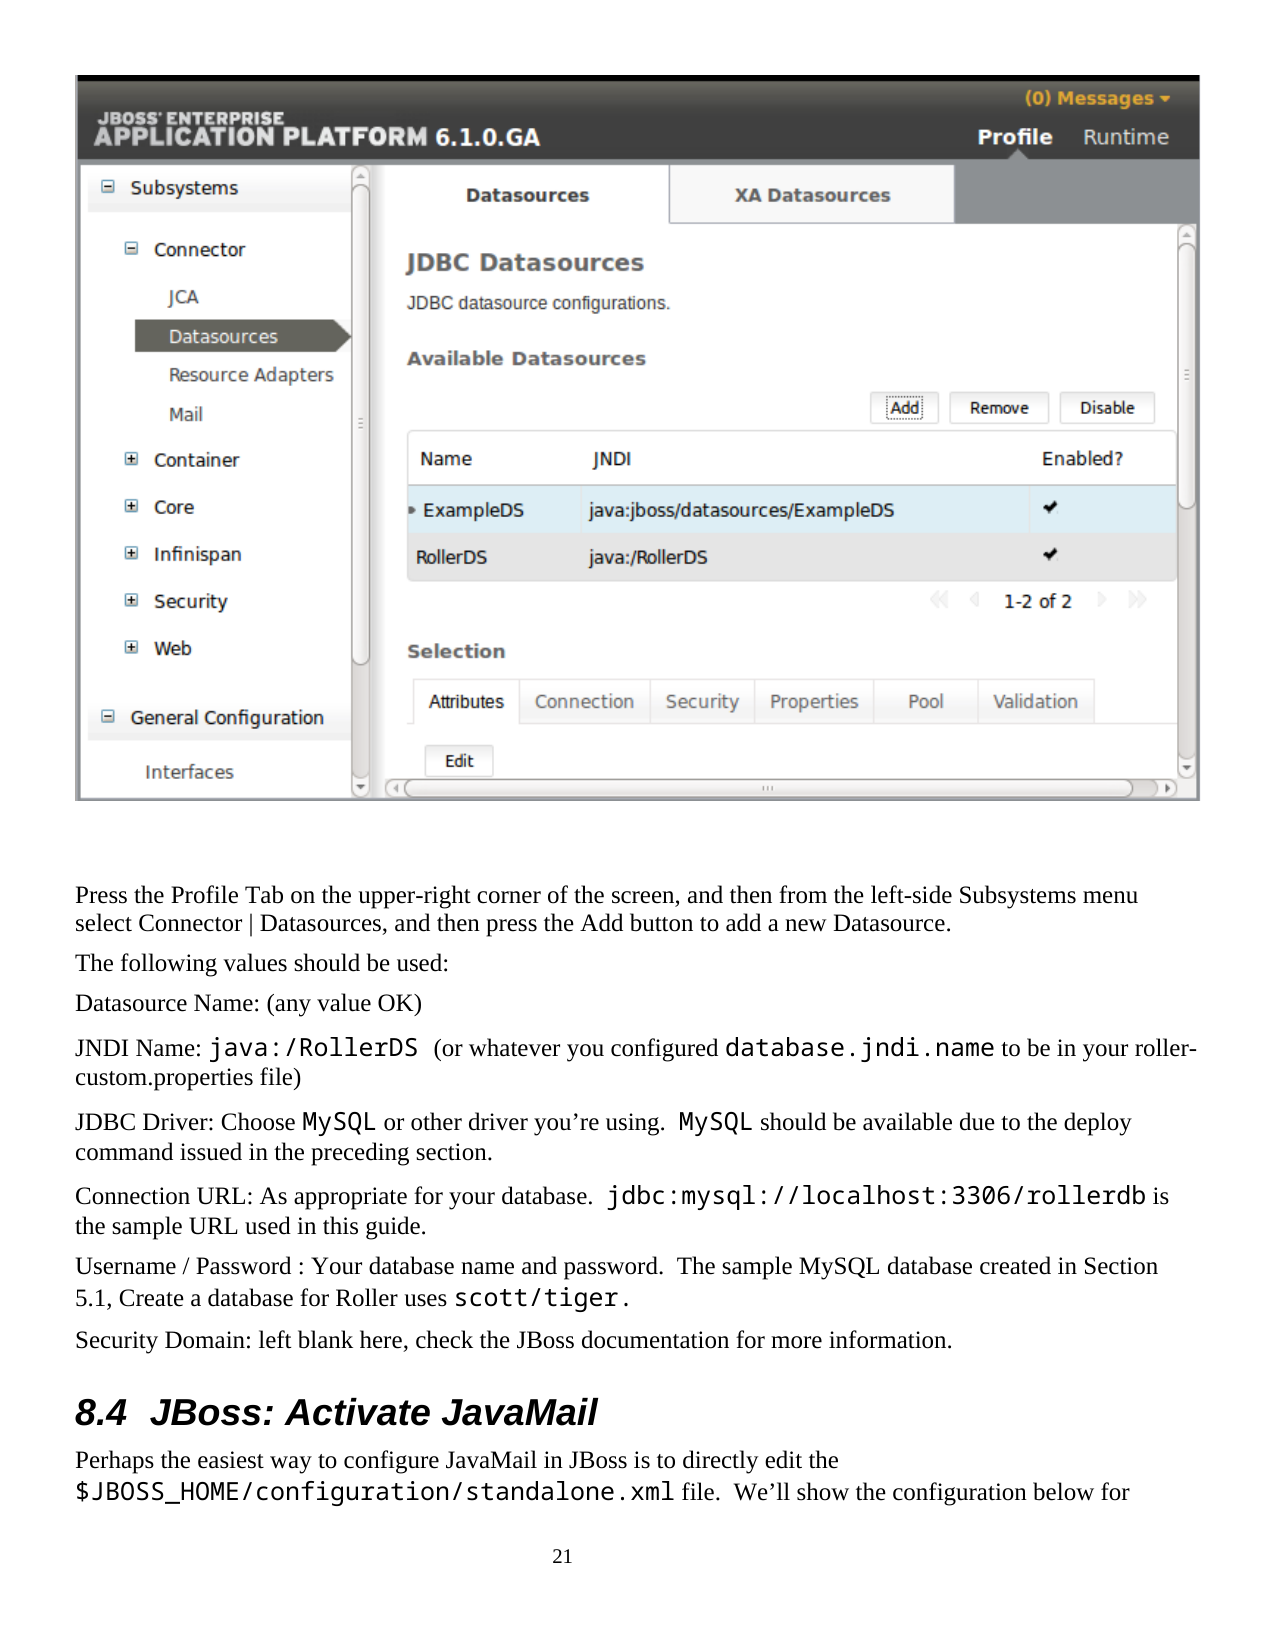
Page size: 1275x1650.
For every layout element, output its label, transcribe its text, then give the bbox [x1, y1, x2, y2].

text Security Domain: left blank here, check the JBoss documentation for more information. [75, 1326, 1200, 1354]
text Press the Profile Tab on the upper-right corner of the screen, and then from the left-side Subsystems menu select Connector | Datasources, and then press the Add button to add a new Datasource. [75, 881, 1200, 936]
text Datasource Name: (any value OK) [75, 989, 1200, 1017]
text Username / Password : Your database name and password. The sample MySQL database created in Section 5.1, Create a database for Roller uses scott/tiger. [75, 1252, 1200, 1314]
text JNDI Name: java:/RollerDS (or whatever you configured database.jndi.name to be in your roller-custom.properties file) [75, 1029, 1200, 1091]
text The following values should be used: [75, 949, 1200, 977]
text JDBC Driver: Choose MySQL or other driver you’re using. MySQL should be available due to the deploy command issued in the preceding section. [75, 1103, 1200, 1165]
picture [75, 75, 1200, 801]
text Perhaps the easiest way to configure JavaMail in JBoss is to directly edit the $JBOSS_HOME/configuration/standalone.xml file. We’ll show the configuration below for [75, 1446, 1200, 1508]
text Connection URL: As appropriate for your database. jdbc:mysql://localhost:3306/rollerdb is the sample URL used in this guide. [75, 1178, 1200, 1239]
subtitle JBoss: Activate JavaMail [75, 1392, 1200, 1433]
